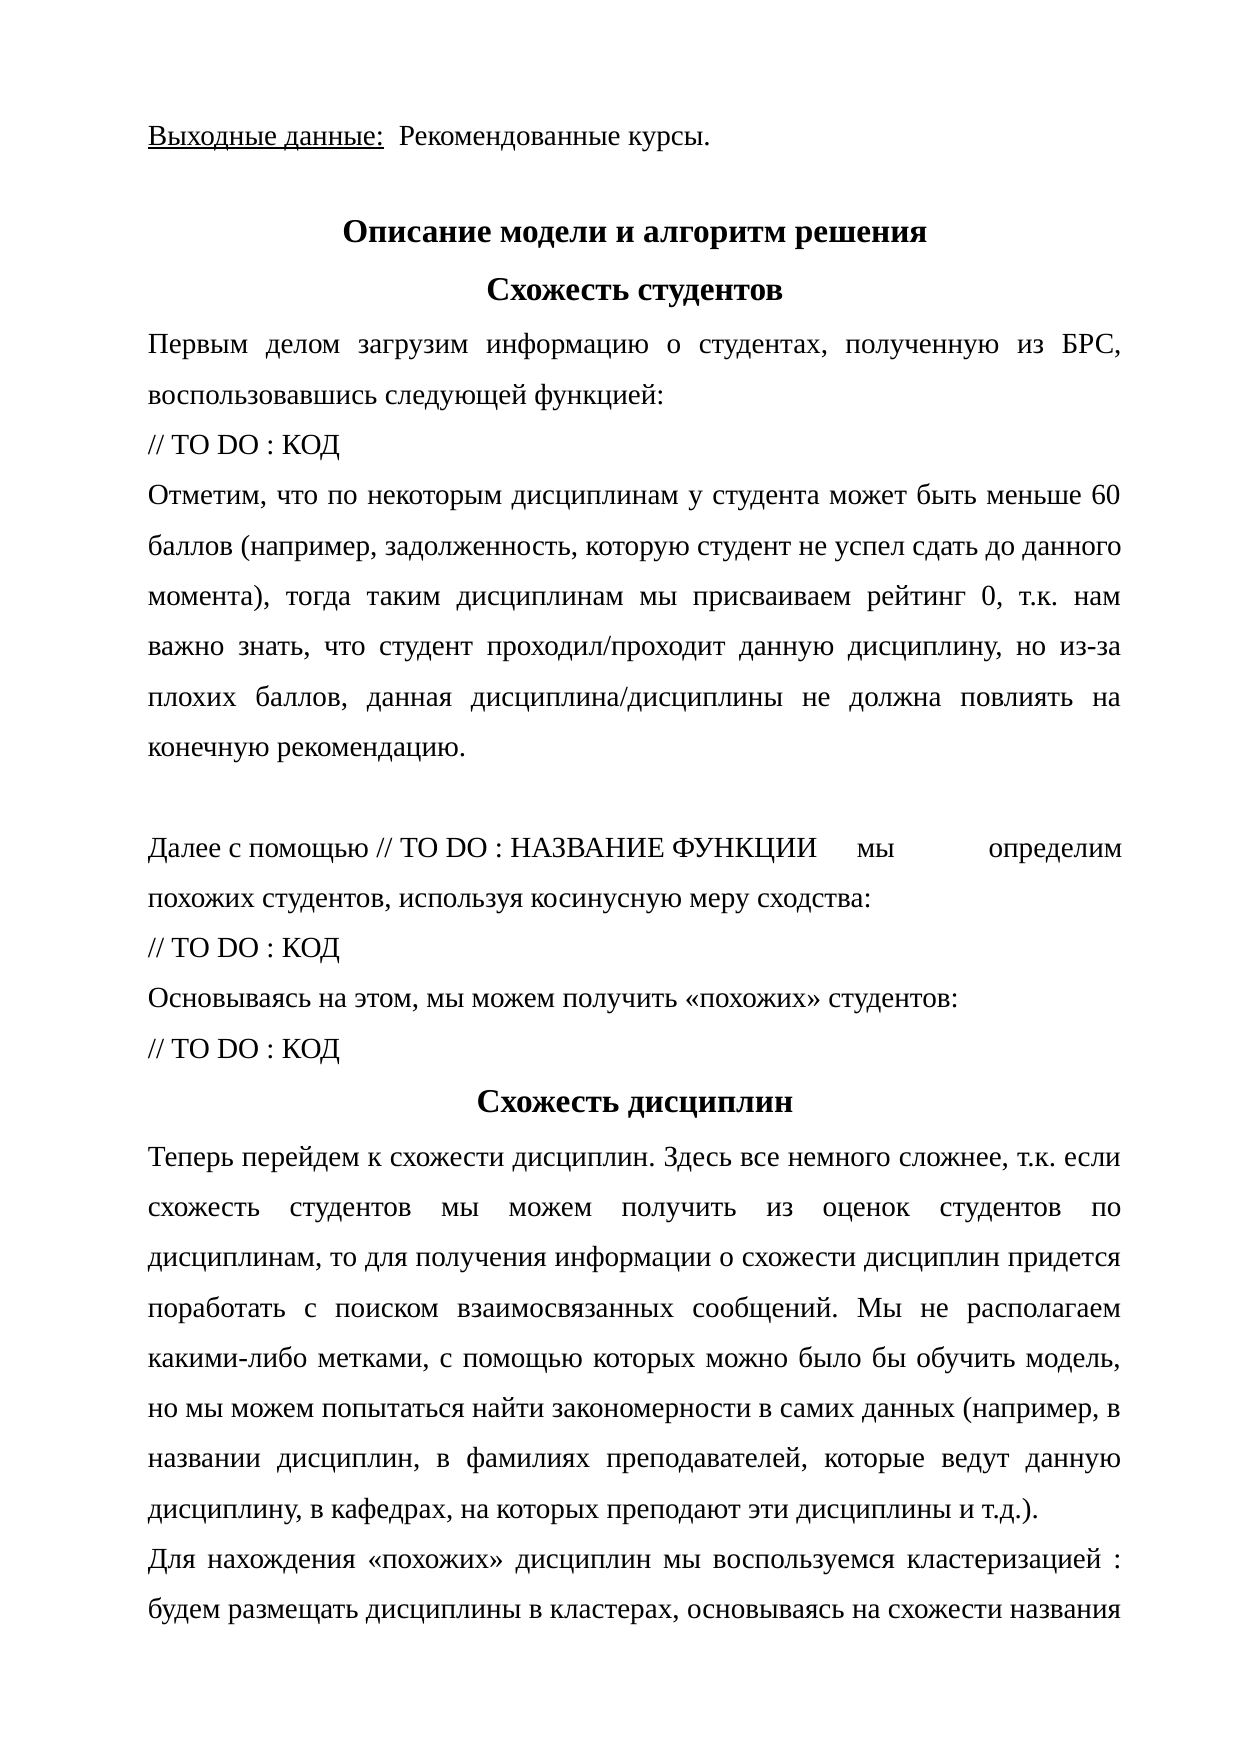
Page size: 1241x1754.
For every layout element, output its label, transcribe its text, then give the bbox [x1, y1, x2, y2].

list // TO DO : КОД [148, 930, 1122, 964]
list Далее с помощью // TO DO : НАЗВАНИЕ ФУНКЦИИ мы определим похожих студентов, используя косинусную меру сходства: [148, 830, 1122, 913]
list Теперь перейдем к схожести дисциплин. Здесь все немного сложнее, т.к. если схожесть студентов мы можем получить из оценок студентов по дисциплинам, то для получения информации о схожести дисциплин придется поработать с поиском взаимосвязанных сообщений. Мы не располагаем какими-либо метками, с помощью которых можно было бы обучить модель, но мы можем попытаться найти закономерности в самих данных (например, в названии дисциплин, в фамилиях преподавателей, которые ведут данную дисциплину, в кафедрах, на которых преподают эти дисциплины и т.д.). [148, 1139, 1122, 1524]
list Основываясь на этом, мы можем получить «похожих» студентов: [148, 981, 1122, 1014]
list Выходные данные: Рекомендованные курсы. [148, 118, 1122, 152]
list Для нахождения «похожих» дисциплин мы воспользуемся кластеризацией : будем размещать дисциплины в кластерах, основываясь на схожести названия [148, 1541, 1122, 1625]
list Отметим, что по некоторым дисциплинам у студента может быть меньше 60 баллов (например, задолженность, которую студент не успел сдать до данного момента), тогда таким дисциплинам мы присваиваем рейтинг 0, т.к. нам важно знать, что студент проходил/проходит данную дисциплину, но из-за плохих баллов, данная дисциплина/дисциплины не должна повлиять на конечную рекомендацию. [148, 477, 1122, 763]
list Схожесть студентов [148, 269, 1122, 307]
list Первым делом загрузим информацию о студентах, полученную из БРС, воспользовавшись следующей функцией: [148, 327, 1122, 410]
list Схожесть дисциплин [148, 1081, 1122, 1119]
list Описание модели и алгоритм решения [148, 212, 1122, 250]
list // TO DO : КОД [148, 1031, 1122, 1064]
list // TO DO : КОД [148, 427, 1122, 461]
